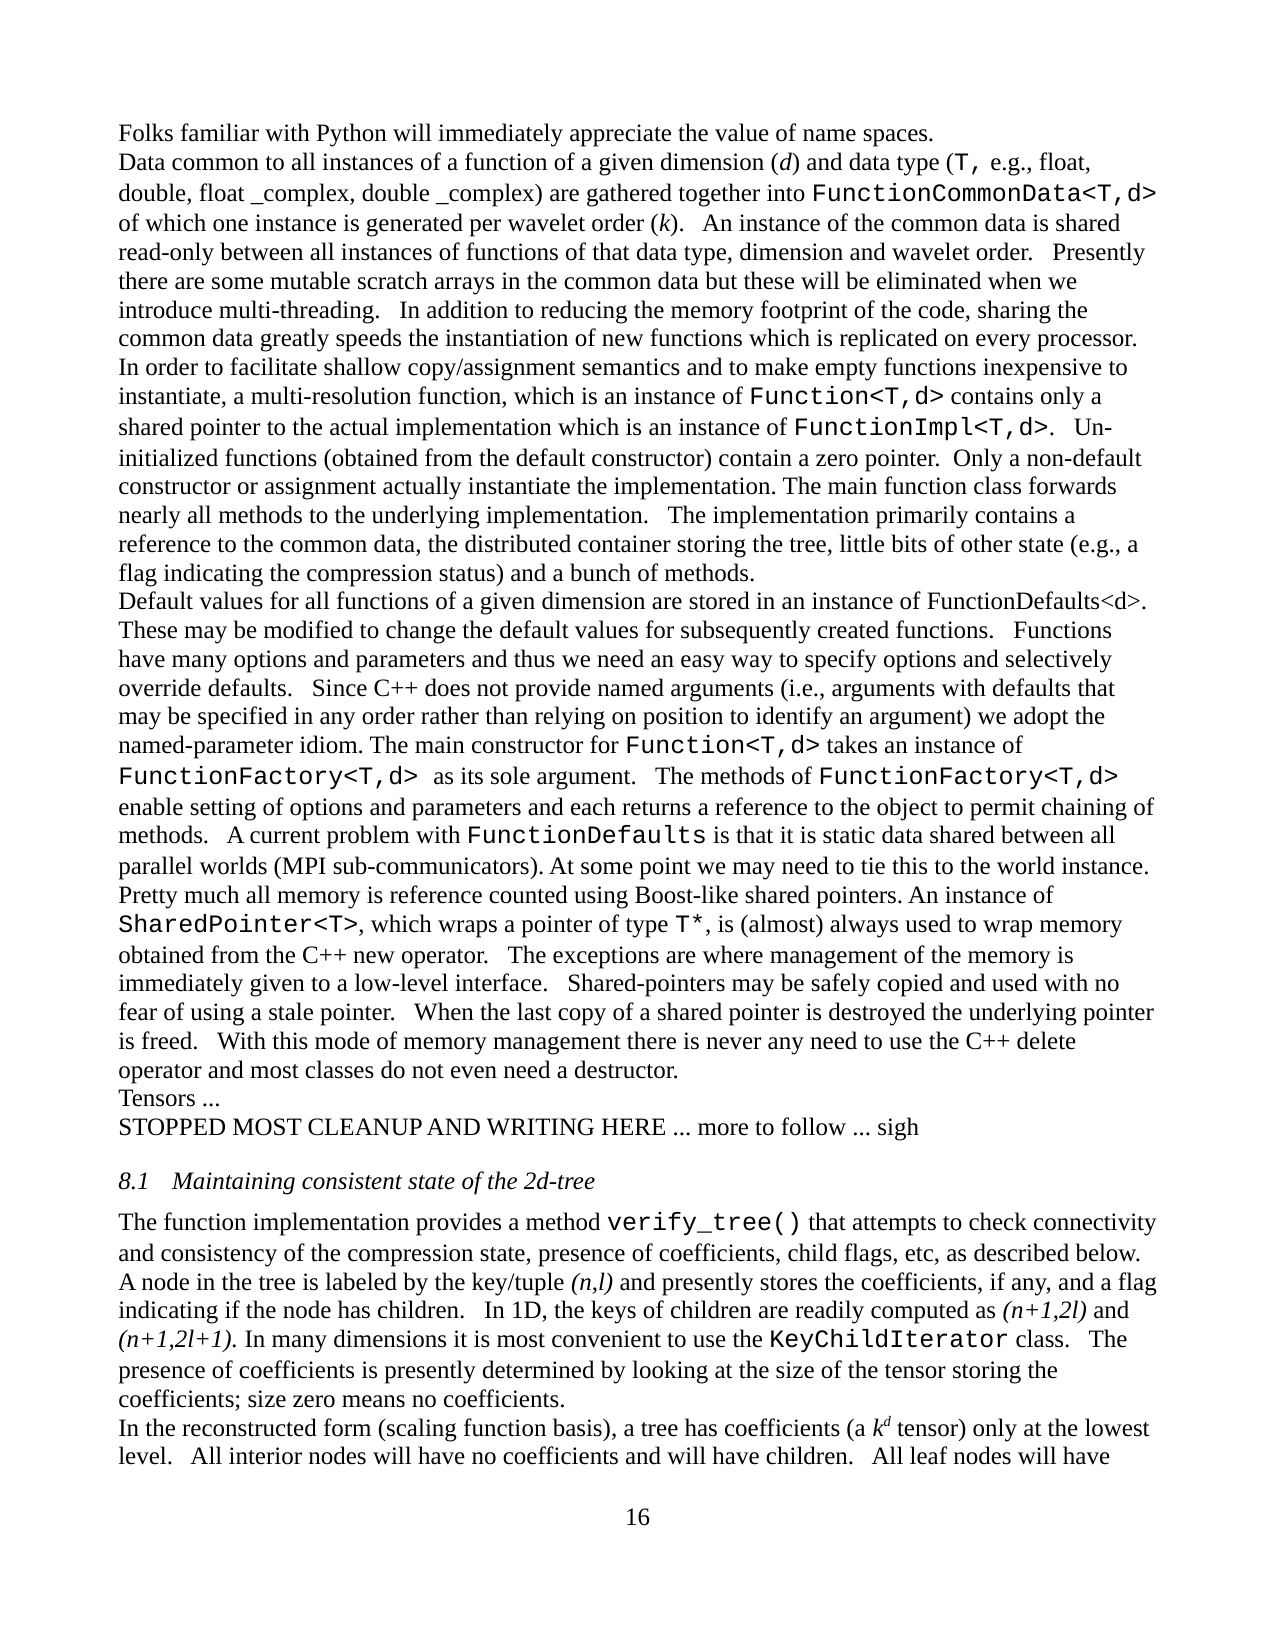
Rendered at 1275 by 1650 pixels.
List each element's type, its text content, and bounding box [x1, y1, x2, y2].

text In the reconstructed form (scaling function basis), a tree has coefficients (a kd tensor) only at the lowest level. All interior nodes will have no coefficients and will have children. All leaf nodes will have [118, 1413, 1157, 1470]
text In order to facilitate shallow copy/assignment semantics and to make empty functions inexpensive to instantiate, a multi-resolution function, which is an instance of Function<T,d> contains only a shared pointer to the actual implementation which is an instance of FunctionImpl<T,d>. Un-initialized functions (obtained from the default constructor) contain a zero pointer. Only a non-default constructor or assignment actually instantiate the implementation. The main function class forwards nearly all methods to the underlying implementation. The implementation primarily contains a reference to the common data, the distributed container storing the tree, little bits of other state (e.g., a flag indicating the compression status) and a bunch of methods. [118, 352, 1157, 586]
text The function implementation provides a method verify_tree() that attempts to check connectivity and consistency of the compression state, presence of coefficients, child flags, etc, as described below. [118, 1207, 1157, 1267]
text Tensors ... [118, 1083, 1157, 1112]
text A node in the tree is labeled by the key/tuple (n,l) and presently stores the coefficients, if any, and a flag indicating if the node has children. In 1D, the keys of children are readily computed as (n+1,2l) and (n+1,2l+1). In many dimensions it is most convenient to use the KeyChildIterator class. The presence of coefficients is presently determined by looking at the size of the tensor storing the coefficients; size zero means no coefficients. [118, 1267, 1157, 1413]
subtitle Maintaining consistent state of the 2d-tree [118, 1166, 1157, 1195]
text Data common to all instances of a function of a given dimension (d) and data type (T, e.g., float, double, float _complex, double _complex) are gathered together into FunctionCommonData<T,d> of which one instance is generated per wavelet order (k). An instance of the common data is shared read-only between all instances of functions of that data type, dimension and wavelet order. Presently there are some mutable scratch arrays in the common data but these will be eliminated when we introduce multi-threading. In addition to reducing the memory footprint of the code, sharing the common data greatly speeds the instantiation of new functions which is replicated on every processor. [118, 147, 1157, 352]
text Default values for all functions of a given dimension are stored in an instance of FunctionDefaults<d>. These may be modified to change the default values for subsequently created functions. Functions have many options and parameters and thus we need an easy way to specify options and selectively override defaults. Since C++ does not provide named arguments (i.e., arguments with defaults that may be specified in any order rather than relying on position to identify an argument) we adopt the named-parameter idiom. The main constructor for Function<T,d> takes an instance of FunctionFactory<T,d> as its sole argument. The methods of FunctionFactory<T,d> enable setting of options and parameters and each returns a reference to the object to permit chaining of methods. A current problem with FunctionDefaults is that it is static data shared between all parallel worlds (MPI sub-communicators). At some point we may need to tie this to the world instance. [118, 586, 1157, 880]
text Folks familiar with Python will immediately appreciate the value of name spaces. [118, 118, 1157, 147]
text STOPPED MOST CLEANUP AND WRITING HERE ... more to follow ... sigh [118, 1112, 1157, 1141]
text Pretty much all memory is reference counted using Boost-like shared pointers. An instance of SharedPointer<T>, which wraps a pointer of type T*, is (almost) always used to wrap memory obtained from the C++ new operator. The exceptions are where management of the memory is immediately given to a low-level interface. Shared-pointers may be safely copied and used with no fear of using a stale pointer. When the last copy of a shared pointer is destroyed the underlying pointer is freed. With this mode of memory management there is never any need to use the C++ delete operator and most classes do not even need a destructor. [118, 880, 1157, 1083]
